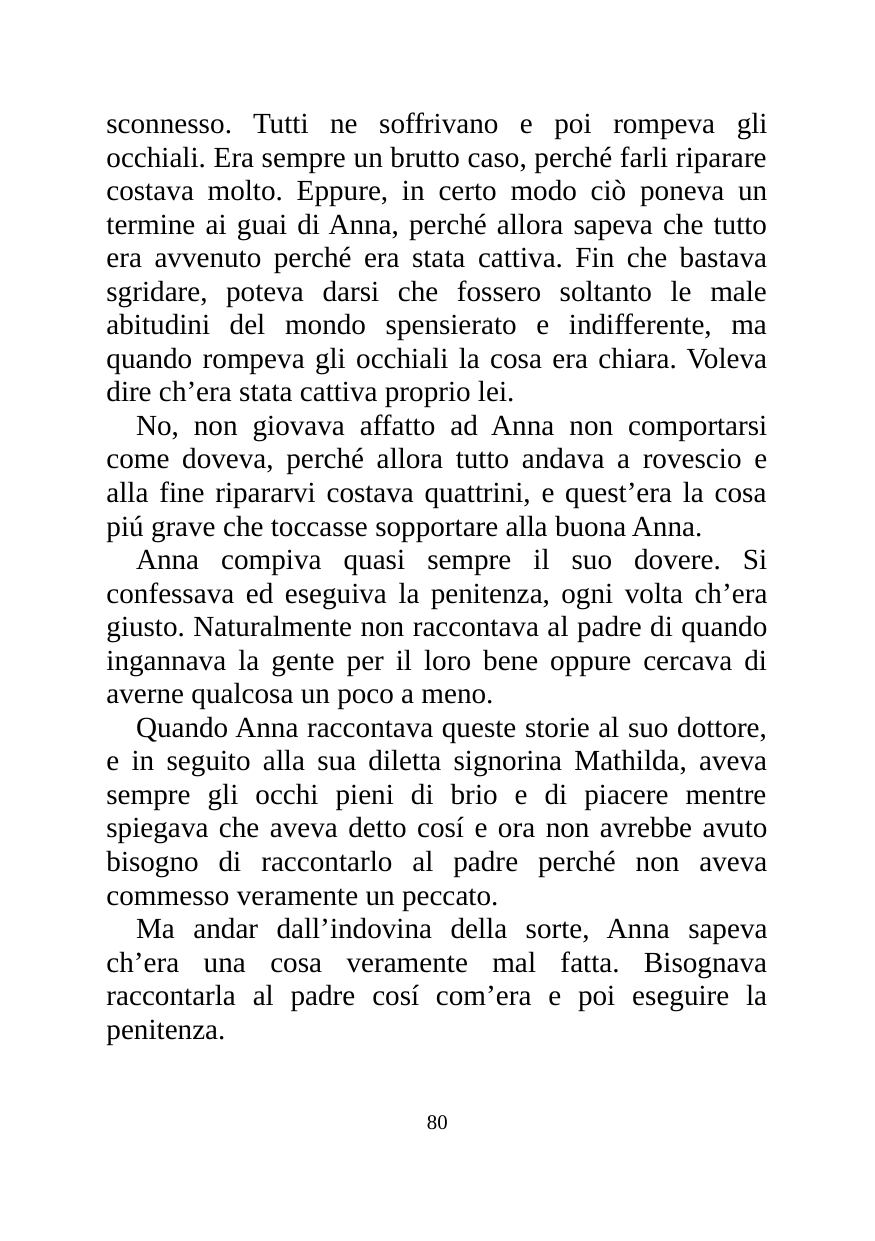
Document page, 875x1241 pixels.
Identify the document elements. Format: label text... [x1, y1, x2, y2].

text Anna compiva quasi sempre il suo dovere. Si confessava ed eseguiva la penitenza, ogni volta ch’era giusto. Naturalmente non raccontava al padre di quando ingannava la gente per il loro bene oppure cercava di averne qualcosa un poco a meno. [106, 542, 768, 710]
text Ma andar dall’indovina della sorte, Anna sapeva ch’era una cosa veramente mal fatta. Bisognava raccontarla al padre cosí com’era e poi eseguire la penitenza. [106, 911, 768, 1045]
text No, non giovava affatto ad Anna non comportarsi come doveva, perché allora tutto andava a rovescio e alla fine ripararvi costava quattrini, e quest’era la cosa piú grave che toccasse sopportare alla buona Anna. [106, 408, 768, 542]
text sconnesso. Tutti ne soffrivano e poi rompeva gli occhiali. Era sempre un brutto caso, perché farli riparare costava molto. Eppure, in certo modo ciò poneva un termine ai guai di Anna, perché allora sapeva che tutto era avvenuto perché era stata cattiva. Fin che bastava sgridare, poteva darsi che fossero soltanto le male abitudini del mondo spensierato e indifferente, ma quando rompeva gli occhiali la cosa era chiara. Voleva dire ch’era stata cattiva proprio lei. [106, 106, 768, 408]
text Quando Anna raccontava queste storie al suo dottore, e in seguito alla sua diletta signorina Mathilda, aveva sempre gli occhi pieni di brio e di piacere mentre spiegava che aveva detto cosí e ora non avrebbe avuto bisogno di raccontarlo al padre perché non aveva commesso veramente un peccato. [106, 710, 768, 911]
